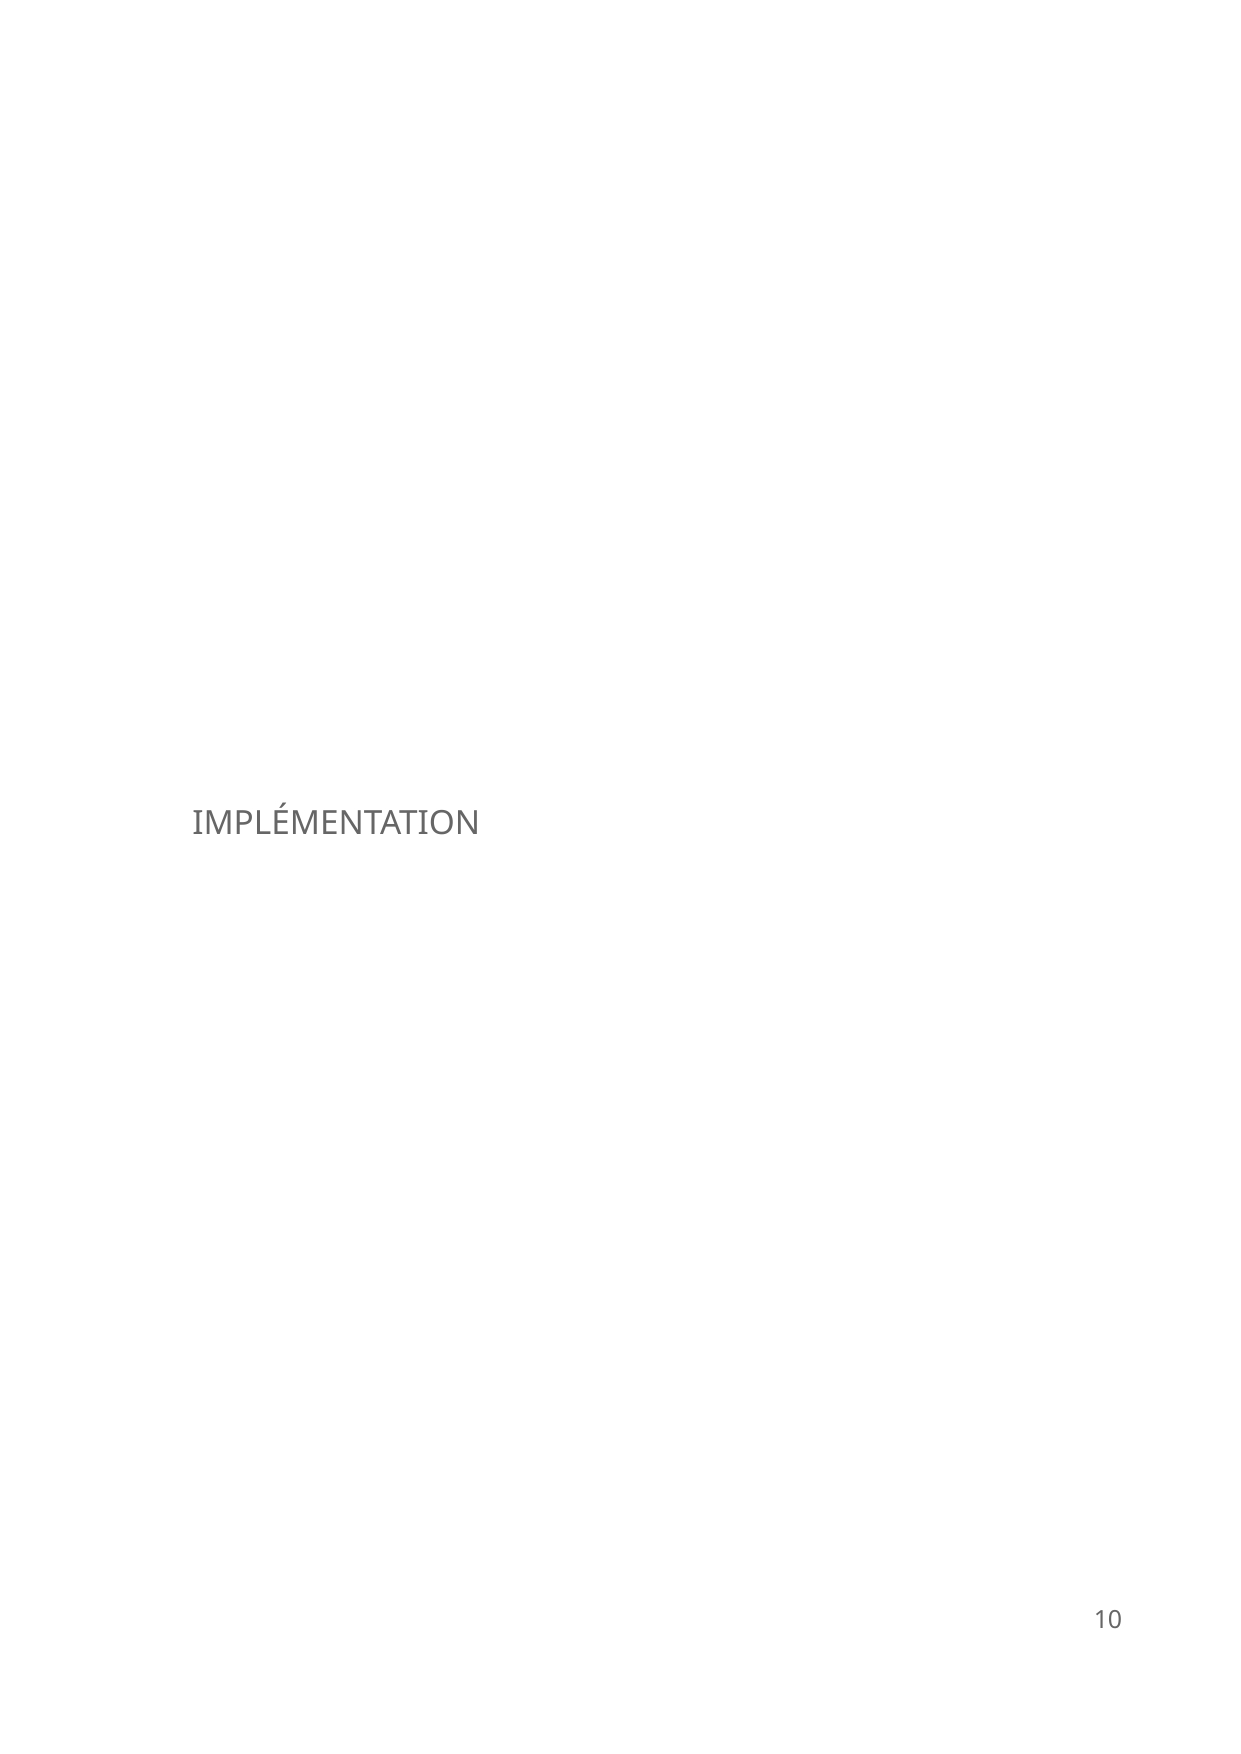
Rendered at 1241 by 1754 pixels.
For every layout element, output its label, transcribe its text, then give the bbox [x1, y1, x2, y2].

text IMPLÉMENTATION [118, 798, 1122, 844]
